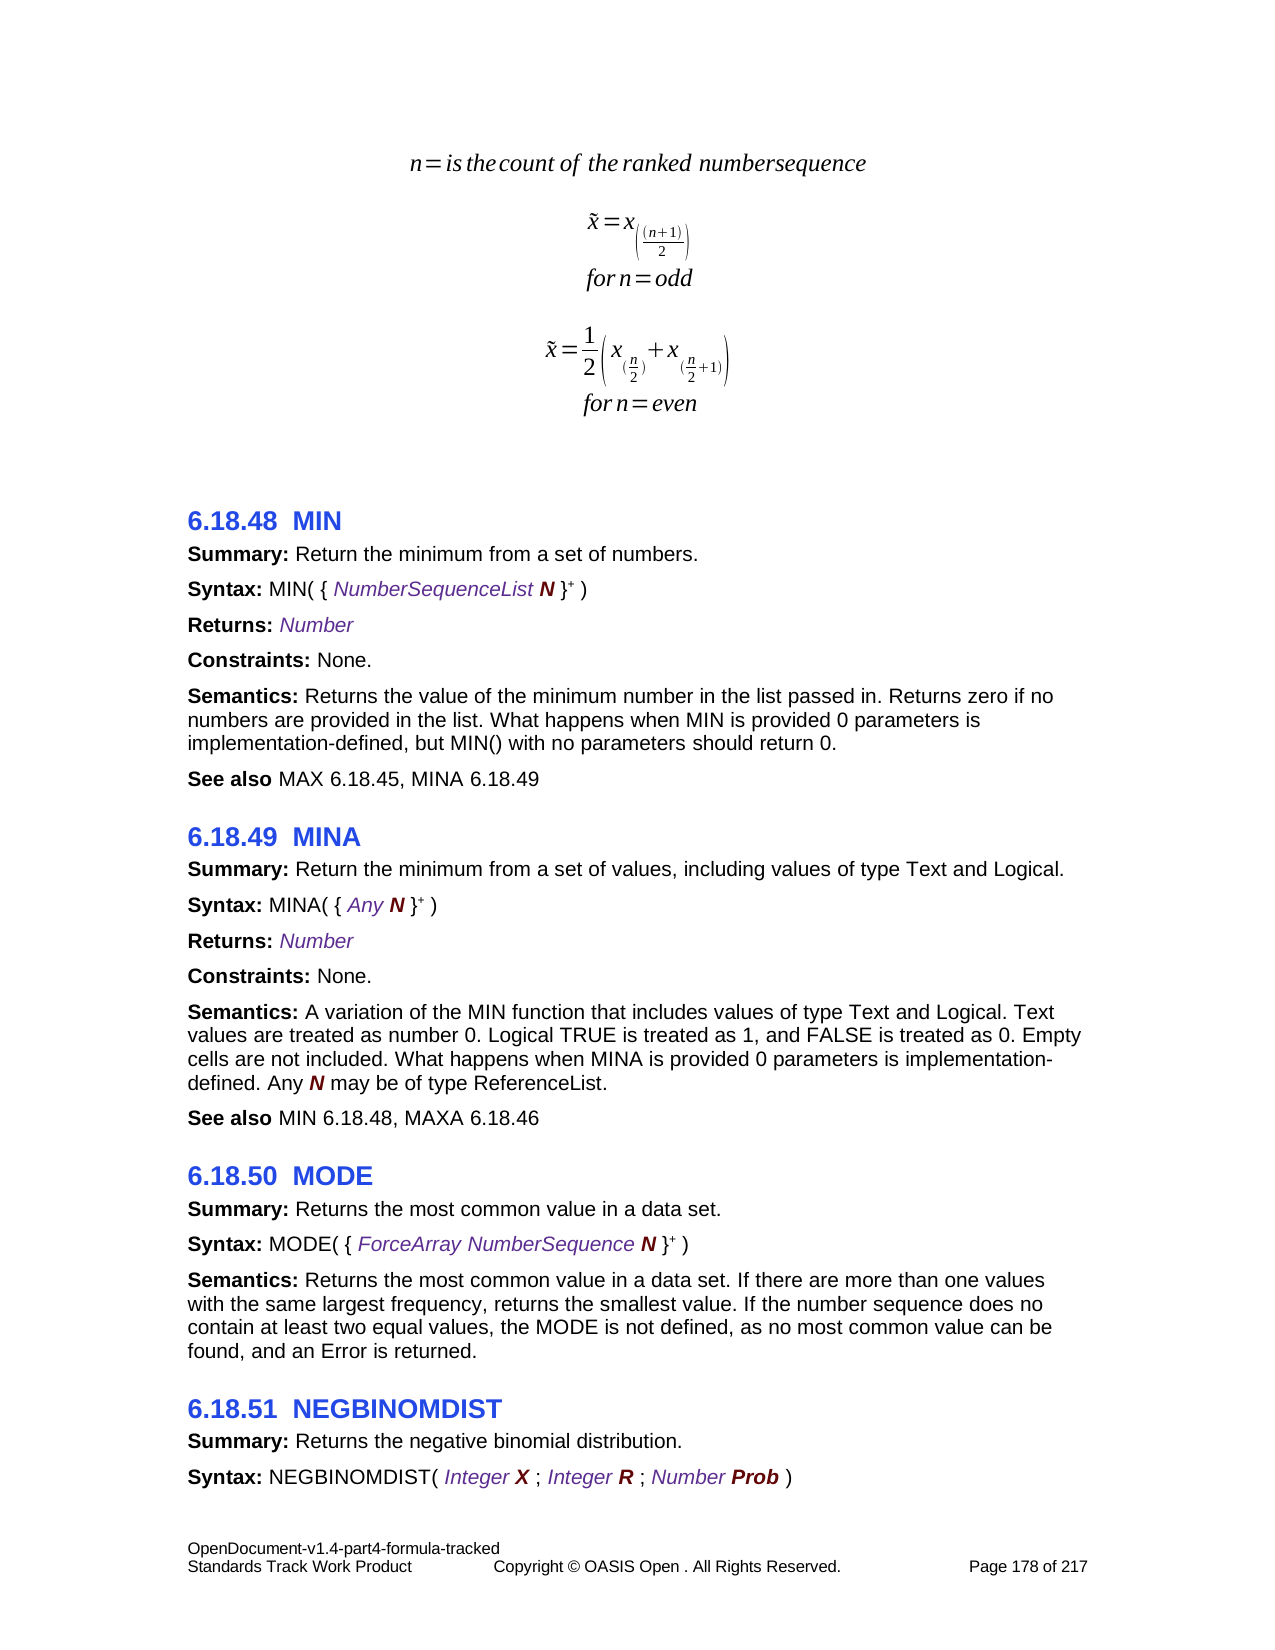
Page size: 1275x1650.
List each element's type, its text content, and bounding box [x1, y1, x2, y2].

text Constraints: None. [187, 649, 1088, 672]
text Summary: Return the minimum from a set of values, including values of type Text and Logical. [187, 858, 1088, 881]
text Constraints: None. [187, 965, 1088, 988]
text Semantics: Returns the value of the minimum number in the list passed in. Returns zero if no numbers are provided in the list. What happens when MIN is provided 0 parameters is implementation-defined, but MIN() with no parameters should return 0. [187, 684, 1088, 755]
subtitle MIN [187, 506, 1088, 536]
text Summary: Return the minimum from a set of numbers. [187, 542, 1088, 566]
text See also MAX 6.18.45, MINA 6.18.49 [187, 767, 1088, 791]
text Syntax: MINA( { Any N }+ ) [187, 893, 1088, 917]
text Returns: Number [187, 613, 1088, 637]
text Summary: Returns the most common value in a data set. [187, 1197, 1088, 1221]
subtitle MODE [187, 1161, 1088, 1191]
text Returns: Number [187, 929, 1088, 953]
subtitle MINA [187, 822, 1088, 852]
text Syntax: MIN( { NumberSequenceList N }+ ) [187, 578, 1088, 601]
text Semantics: Returns the most common value in a data set. If there are more than one values with the same largest frequency, returns the smallest value. If the number sequence does no contain at least two equal values, the MODE is not defined, as no most common value can be found, and an Error is returned. [187, 1268, 1088, 1363]
text Syntax: NEGBINOMDIST( Integer X ; Integer R ; Number Prob ) [187, 1465, 1088, 1489]
text Semantics: A variation of the MIN function that includes values of type Text and Logical. Text values are treated as number 0. Logical TRUE is treated as 1, and FALSE is treated as 0. Empty cells are not included. What happens when MINA is provided 0 parameters is implementation-defined. Any N may be of type ReferenceList. [187, 1000, 1088, 1094]
text Syntax: MODE( { ForceArray NumberSequence N }+ ) [187, 1233, 1088, 1256]
subtitle NEGBINOMDIST [187, 1394, 1088, 1424]
text Summary: Returns the negative binomial distribution. [187, 1430, 1088, 1453]
text See also MIN 6.18.48, MAXA 6.18.46 [187, 1107, 1088, 1130]
